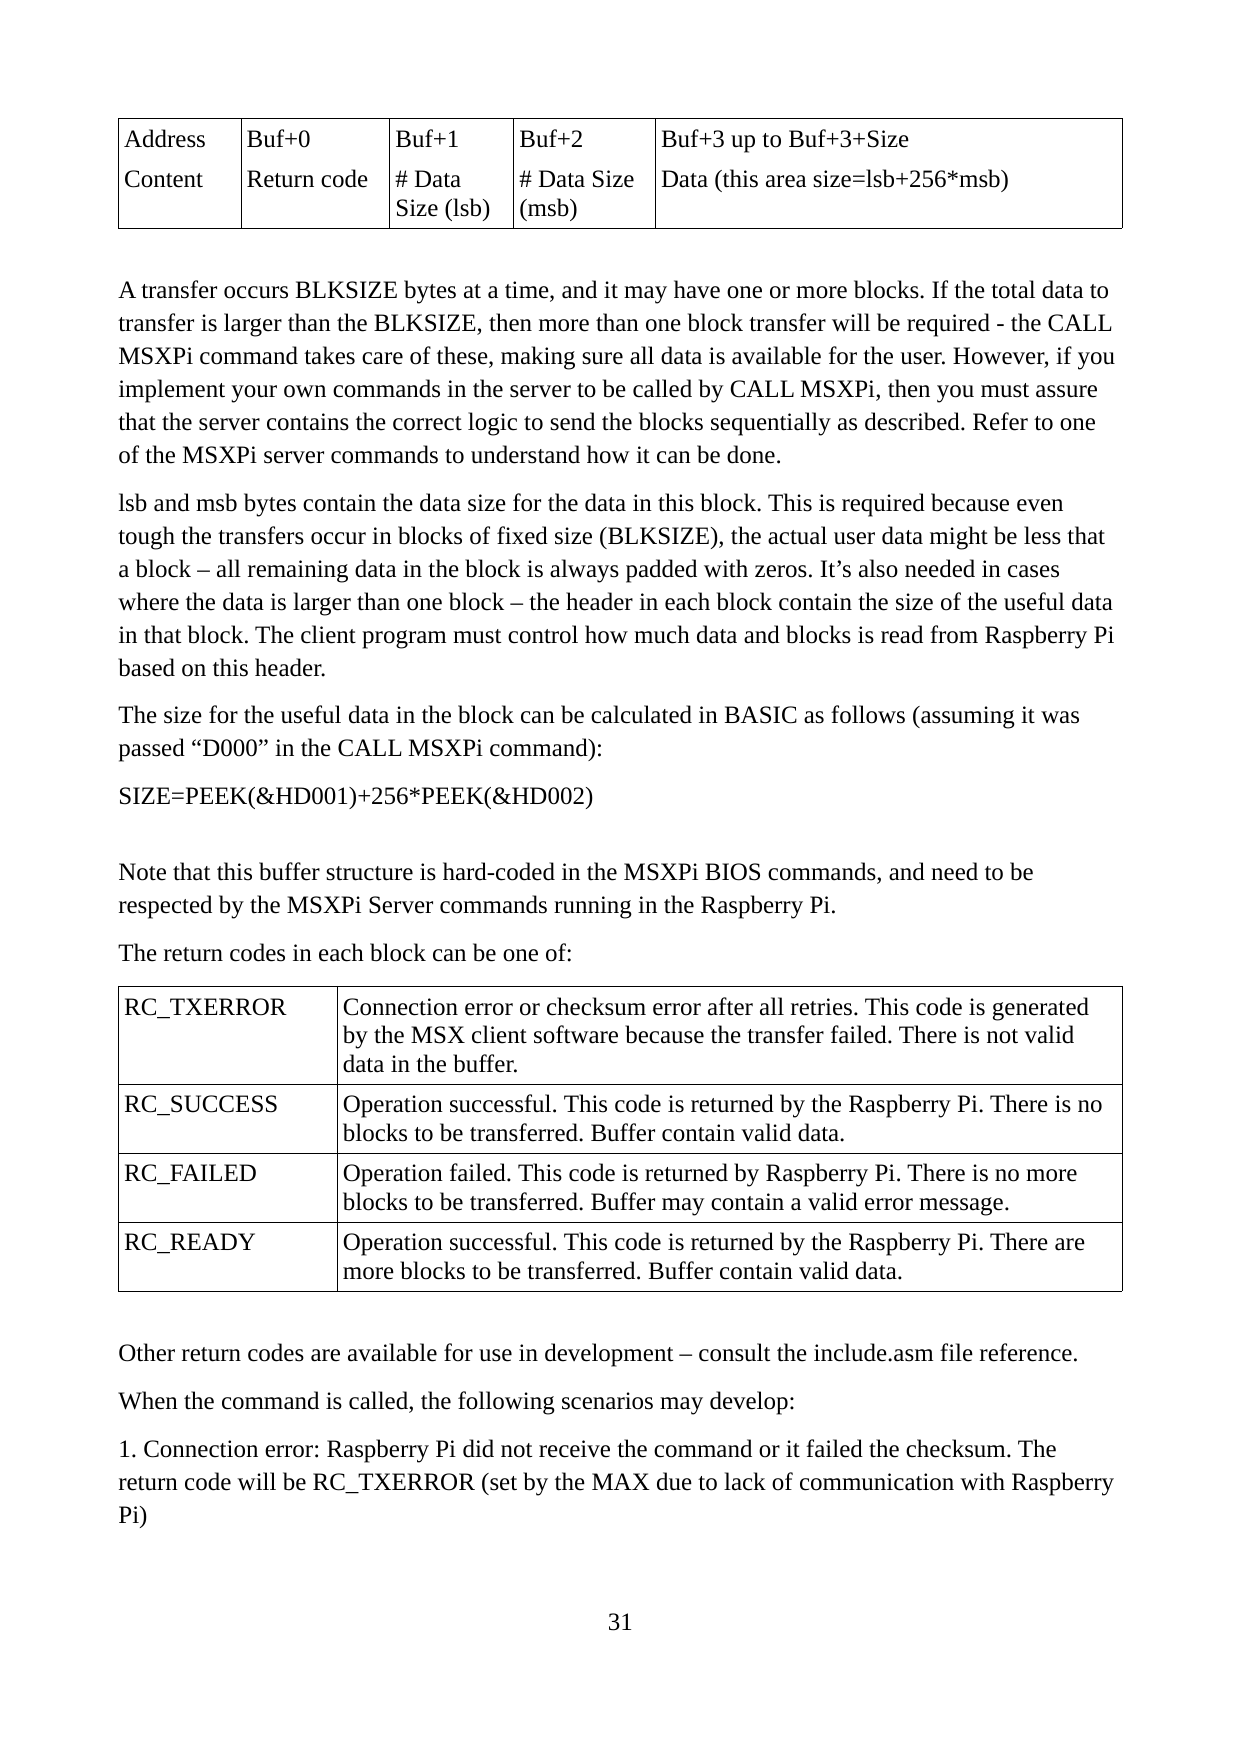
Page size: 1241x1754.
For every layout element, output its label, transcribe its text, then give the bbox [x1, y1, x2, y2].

text The size for the useful data in the block can be calculated in BASIC as follows (assuming it was passed “D000” in the CALL MSXPi command): [118, 701, 1122, 762]
table_cell Data (this area size=lsb+256*msb) [656, 159, 1122, 227]
text The return codes in each block can be one of: [118, 938, 1122, 967]
table_cell Content [119, 159, 241, 227]
table_header Address [119, 119, 241, 158]
text Note that this buffer structure is hard-coded in the MSXPi BIOS commands, and need to be respected by the MSXPi Server commands running in the Raspberry Pi. [118, 857, 1122, 919]
table_header Buf+0 [242, 119, 389, 158]
table_cell Operation failed. This code is returned by Raspberry Pi. There is no more blocks to be transferred. Buffer may contain a valid error message. [338, 1154, 1122, 1222]
table_header RC_TXERROR [119, 987, 337, 1083]
table_cell # Data Size (msb) [514, 159, 655, 227]
text When the command is called, the following scenarios may develop: [118, 1386, 1122, 1415]
text A transfer occurs BLKSIZE bytes at a time, and it may have one or more blocks. If the total data to transfer is larger than the BLKSIZE, then more than one block transfer will be required - the CALL MSXPi command takes care of these, making sure all data is available for the user. However, if you implement your own commands in the server to be called by CALL MSXPi, then you must assure that the server contains the correct logic to send the blocks sequentially as described. Refer to one of the MSXPi server commands to understand how it can be done. [118, 275, 1122, 469]
table_cell Return code [242, 159, 389, 227]
text SIZE=PEEK(&HD001)+256*PEEK(&HD002) [118, 781, 1122, 810]
table_cell Operation successful. This code is returned by the Raspberry Pi. There are more blocks to be transferred. Buffer contain valid data. [338, 1223, 1122, 1291]
table_header Buf+3 up to Buf+3+Size [656, 119, 1122, 158]
table_cell RC_READY [119, 1223, 337, 1291]
table_header Buf+2 [514, 119, 655, 158]
table_header Buf+1 [390, 119, 513, 158]
table_cell RC_FAILED [119, 1154, 337, 1222]
text 1. Connection error: Raspberry Pi did not receive the command or it failed the checksum. The return code will be RC_TXERROR (set by the MAX due to lack of communication with Raspberry Pi) [118, 1434, 1122, 1528]
table_cell Operation successful. This code is returned by the Raspberry Pi. There is no blocks to be transferred. Buffer contain valid data. [338, 1085, 1122, 1153]
text Other return codes are available for use in development – consult the include.asm file reference. [118, 1338, 1122, 1367]
table_cell # Data Size (lsb) [390, 159, 513, 227]
text lsb and msb bytes contain the data size for the data in this block. This is required because even tough the transfers occur in blocks of fixed size (BLKSIZE), the actual user data might be less that a block – all remaining data in the block is always padded with zeros. It’s also needed in cases where the data is larger than one block – the header in each block contain the size of the useful data in that block. The client program must control how much data and blocks is read from Raspberry Pi based on this header. [118, 488, 1122, 682]
table_header Connection error or checksum error after all retries. This code is generated by the MSX client software because the transfer failed. There is not valid data in the buffer. [338, 987, 1122, 1083]
table_cell RC_SUCCESS [119, 1085, 337, 1153]
